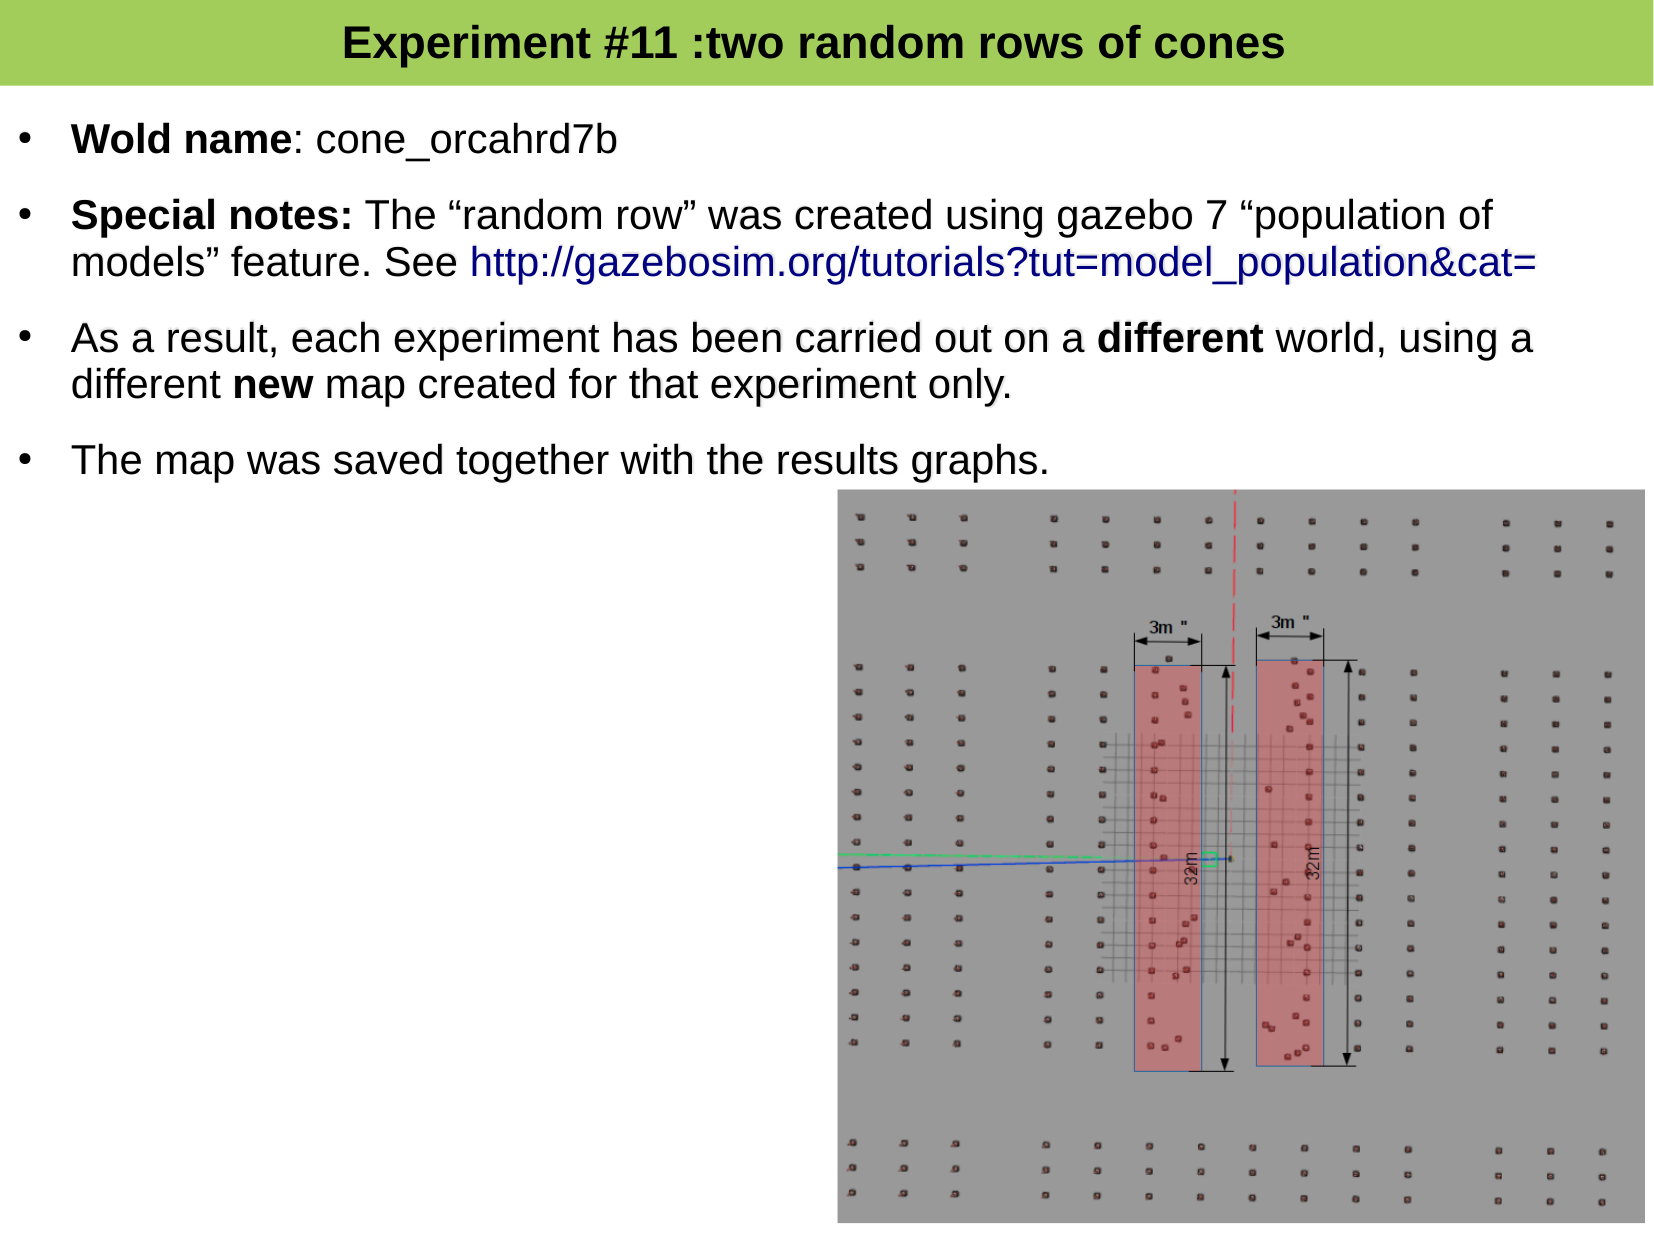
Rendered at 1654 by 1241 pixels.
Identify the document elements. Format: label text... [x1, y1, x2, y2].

title Experiment #11 :two random rows of cones [0, 0, 1654, 86]
picture [810, 259, 1645, 1241]
list Wold name: cone_orcahrd7b Special notes: The “random row” was created using gazebo 7 “population of models” feature. See http://gazebosim.org/tutorials?tut=model_population&cat= As a result, each experiment has been carried out on a different world, using a different new map created for that experiment only. The map was saved together with the results graphs. [0, 115, 1654, 1241]
